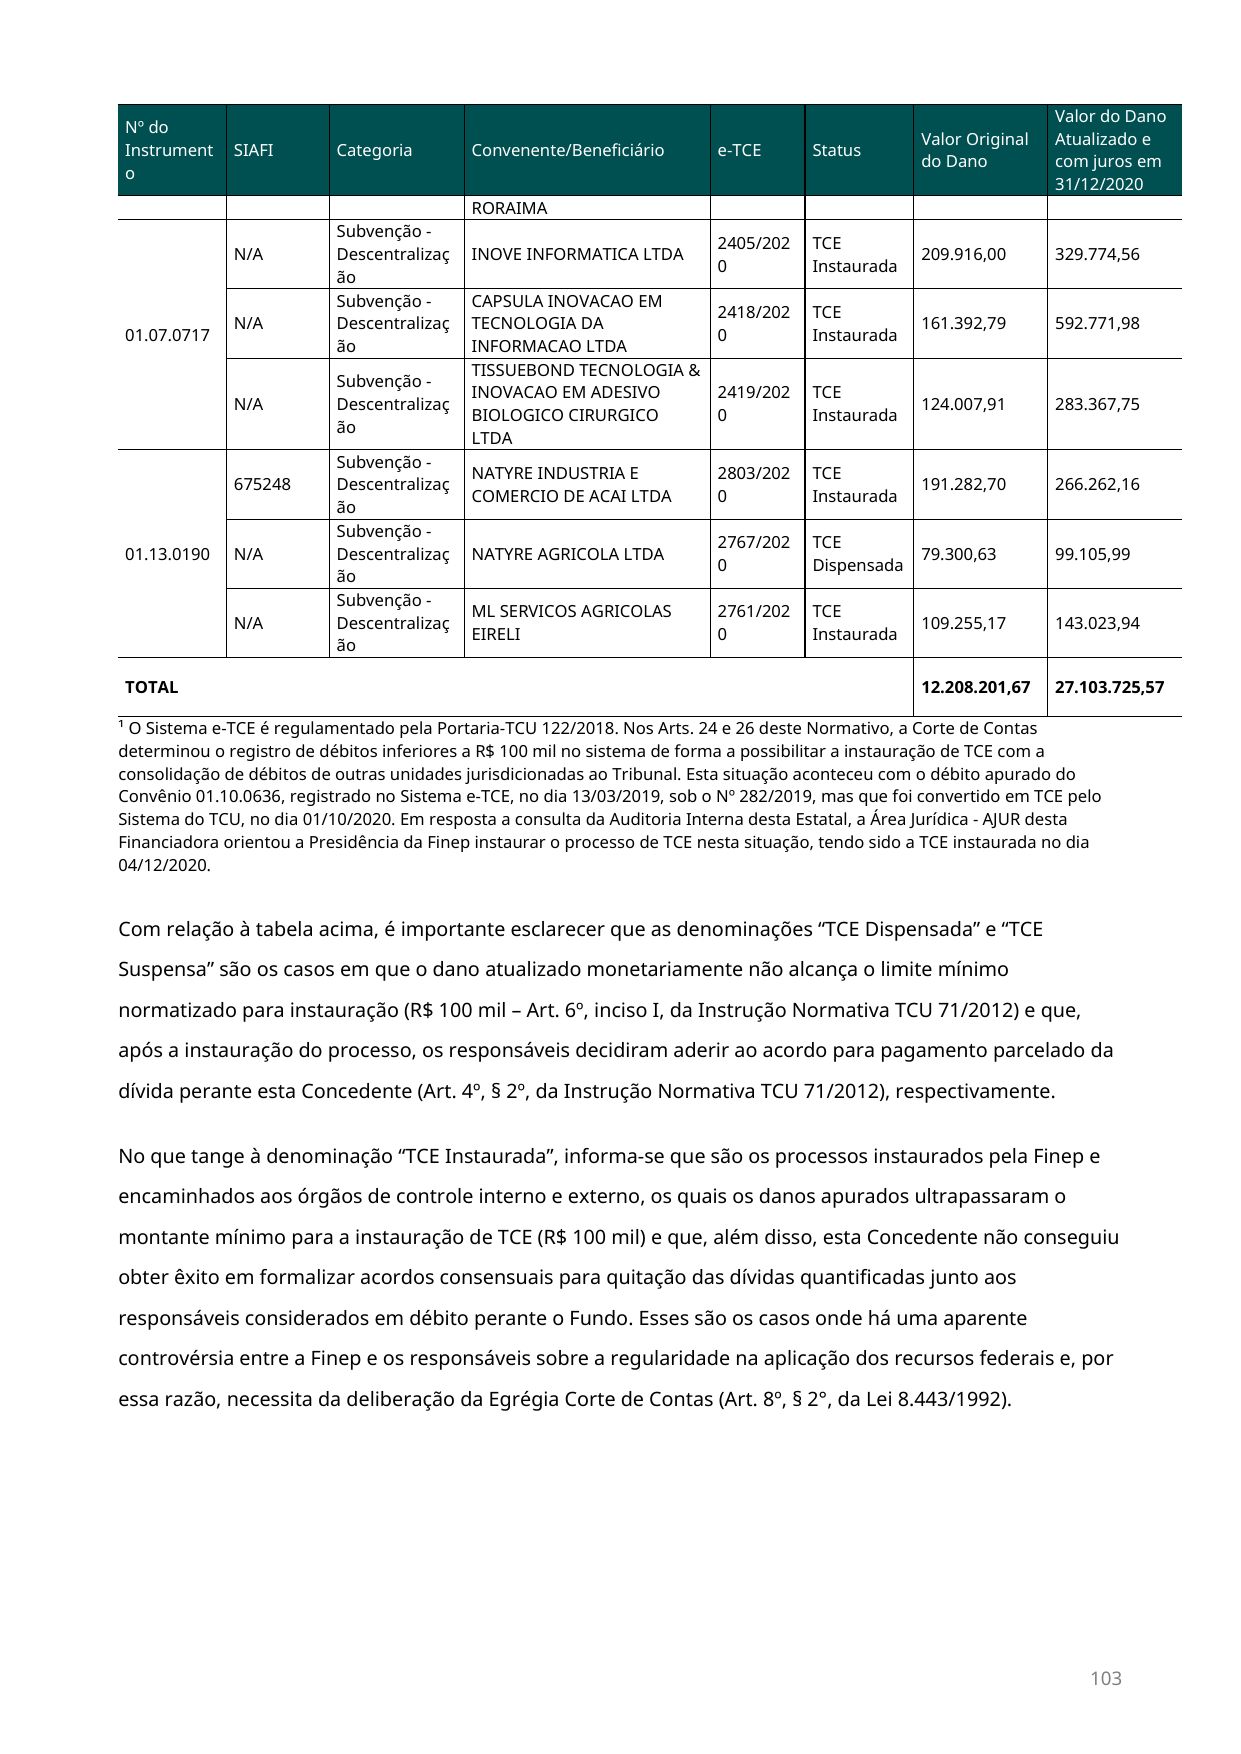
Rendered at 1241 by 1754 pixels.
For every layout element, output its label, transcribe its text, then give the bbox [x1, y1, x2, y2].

table_cell N/A [227, 520, 329, 588]
table_cell 01.07.0717 [118, 220, 226, 449]
table_cell TCE Dispensada [806, 520, 913, 588]
table_header Nº do Instrumento [118, 105, 226, 195]
table_header Categoria [330, 105, 464, 195]
table_cell 592.771,98 [1048, 289, 1182, 357]
table_cell 2405/2020 [711, 220, 804, 288]
table_cell TISSUEBOND TECNOLOGIA & INOVACAO EM ADESIVO BIOLOGICO CIRURGICO LTDA [465, 359, 710, 449]
table_cell Subvenção - Descentralização [330, 589, 464, 657]
table_cell TCE Instaurada [806, 220, 913, 288]
table_cell 27.103.725,57 [1048, 658, 1182, 716]
table_cell 12.208.201,67 [914, 658, 1047, 716]
table_cell 2418/2020 [711, 289, 804, 357]
table_cell TCE Instaurada [806, 589, 913, 657]
table_cell [118, 196, 226, 219]
table_cell [227, 196, 329, 219]
table_header Convenente/Beneficiário [465, 105, 710, 195]
table_header Valor Original do Dano [914, 105, 1047, 195]
table_cell 124.007,91 [914, 359, 1047, 449]
table_header Status [806, 105, 913, 195]
table_cell CAPSULA INOVACAO EM TECNOLOGIA DA INFORMACAO LTDA [465, 289, 710, 357]
text ¹ O Sistema e-TCE é regulamentado pela Portaria-TCU 122/2018. Nos Arts. 24 e 26 deste Normativo, a Corte de Contas determinou o registro de débitos inferiores a R$ 100 mil no sistema de forma a possibilitar a instauração de TCE com a consolidação de débitos de outras unidades jurisdicionadas ao Tribunal. Esta situação aconteceu com o débito apurado do Convênio 01.10.0636, registrado no Sistema e-TCE, no dia 13/03/2019, sob o Nº 282/2019, mas que foi convertido em TCE pelo Sistema do TCU, no dia 01/10/2020. Em resposta a consulta da Auditoria Interna desta Estatal, a Área Jurídica - AJUR desta Financiadora orientou a Presidência da Finep instaurar o processo de TCE nesta situação, tendo sido a TCE instaurada no dia 04/12/2020. [118, 717, 1122, 876]
table_header Valor do Dano Atualizado e com juros em 31/12/2020 [1048, 105, 1182, 195]
table_cell [914, 196, 1047, 219]
table_header SIAFI [227, 105, 329, 195]
table_cell 2761/2020 [711, 589, 804, 657]
table_cell 01.13.0190 [118, 450, 226, 657]
table_cell 2419/2020 [711, 359, 804, 449]
table_cell NATYRE AGRICOLA LTDA [465, 520, 710, 588]
table_header e-TCE [711, 105, 804, 195]
table_cell 161.392,79 [914, 289, 1047, 357]
table_cell Subvenção - Descentralização [330, 520, 464, 588]
table_cell 266.262,16 [1048, 450, 1182, 518]
table_cell TCE Instaurada [806, 359, 913, 449]
table_cell INOVE INFORMATICA LTDA [465, 220, 710, 288]
table_cell 109.255,17 [914, 589, 1047, 657]
table_cell Subvenção - Descentralização [330, 289, 464, 357]
table_cell 143.023,94 [1048, 589, 1182, 657]
table_cell 99.105,99 [1048, 520, 1182, 588]
table_cell 209.916,00 [914, 220, 1047, 288]
table_cell TCE Instaurada [806, 450, 913, 518]
table_cell 79.300,63 [914, 520, 1047, 588]
table_cell TOTAL [118, 658, 913, 716]
text Com relação à tabela acima, é importante esclarecer que as denominações “TCE Dispensada” e “TCE Suspensa” são os casos em que o dano atualizado monetariamente não alcança o limite mínimo normatizado para instauração (R$ 100 mil – Art. 6º, inciso I, da Instrução Normativa TCU 71/2012) e que, após a instauração do processo, os responsáveis decidiram aderir ao acordo para pagamento parcelado da dívida perante esta Concedente (Art. 4º, § 2º, da Instrução Normativa TCU 71/2012), respectivamente. [118, 915, 1122, 1104]
table_cell TCE Instaurada [806, 289, 913, 357]
table_cell 2767/2020 [711, 520, 804, 588]
table_cell RORAIMA [465, 196, 710, 219]
table_cell [711, 196, 804, 219]
table_cell 675248 [227, 450, 329, 518]
table_cell Subvenção - Descentralização [330, 359, 464, 449]
table_cell N/A [227, 220, 329, 288]
table_cell ML SERVICOS AGRICOLAS EIRELI [465, 589, 710, 657]
table_cell [806, 196, 913, 219]
table_cell N/A [227, 359, 329, 449]
table_cell [1048, 196, 1182, 219]
table_cell Subvenção - Descentralização [330, 450, 464, 518]
table_cell NATYRE INDUSTRIA E COMERCIO DE ACAI LTDA [465, 450, 710, 518]
table_cell 329.774,56 [1048, 220, 1182, 288]
table_cell 191.282,70 [914, 450, 1047, 518]
table_cell N/A [227, 589, 329, 657]
table_cell Subvenção - Descentralização [330, 220, 464, 288]
table_cell 2803/2020 [711, 450, 804, 518]
table_cell N/A [227, 289, 329, 357]
table_cell 283.367,75 [1048, 359, 1182, 449]
text No que tange à denominação “TCE Instaurada”, informa-se que são os processos instaurados pela Finep e encaminhados aos órgãos de controle interno e externo, os quais os danos apurados ultrapassaram o montante mínimo para a instauração de TCE (R$ 100 mil) e que, além disso, esta Concedente não conseguiu obter êxito em formalizar acordos consensuais para quitação das dívidas quantificadas junto aos responsáveis considerados em débito perante o Fundo. Esses são os casos onde há uma aparente controvérsia entre a Finep e os responsáveis sobre a regularidade na aplicação dos recursos federais e, por essa razão, necessita da deliberação da Egrégia Corte de Contas (Art. 8º, § 2°, da Lei 8.443/1992). [118, 1142, 1122, 1412]
table_cell [330, 196, 464, 219]
